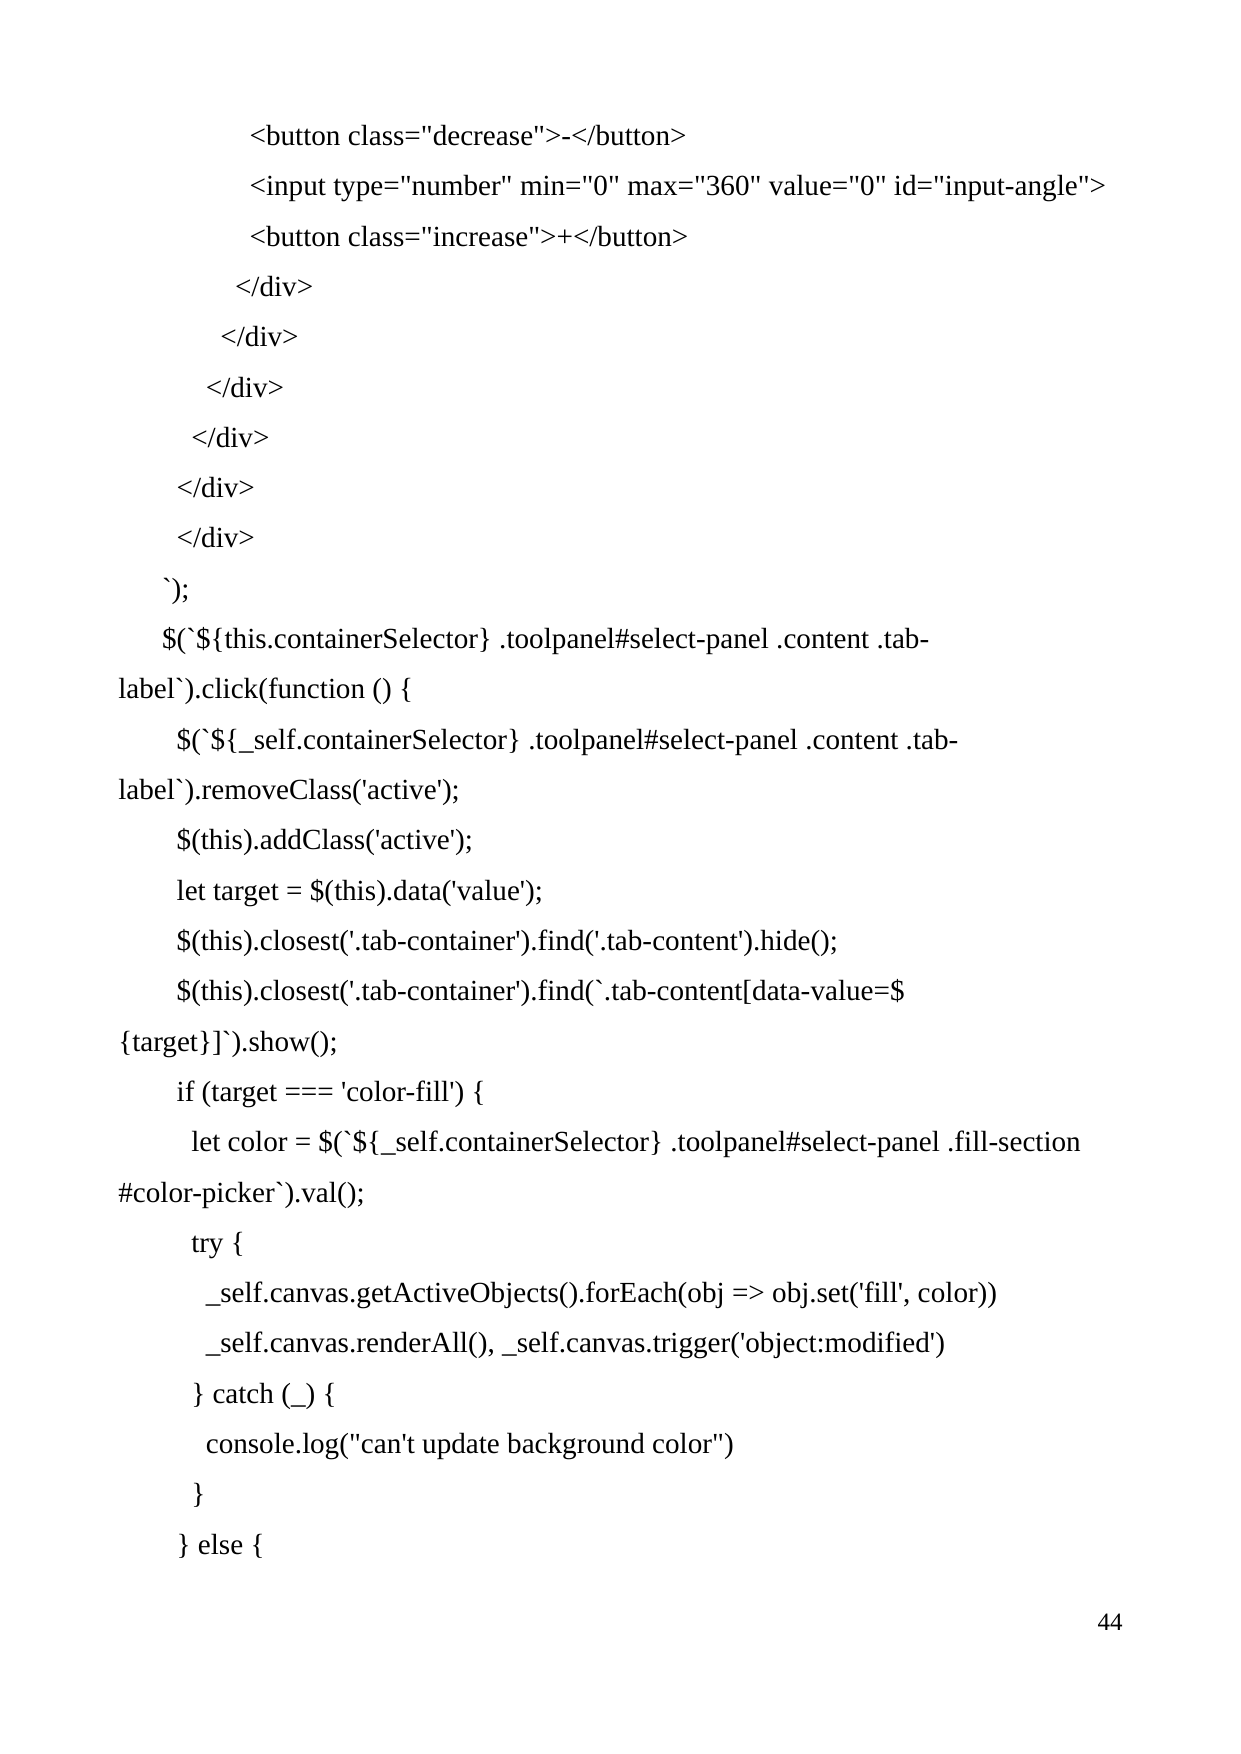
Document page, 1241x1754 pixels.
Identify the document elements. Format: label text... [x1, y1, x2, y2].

text `); [118, 571, 1122, 604]
text if (target === 'color-fill') { [118, 1074, 1122, 1108]
text } [118, 1477, 1122, 1510]
text <button class="decrease">-</button> [118, 118, 1122, 152]
text } else { [118, 1527, 1122, 1560]
text </div> [118, 319, 1122, 353]
text $(this).closest('.tab-container').find('.tab-content').hide(); [118, 923, 1122, 957]
text <input type="number" min="0" max="360" value="0" id="input-angle"> [118, 168, 1122, 202]
text let color = $(`${_self.containerSelector} .toolpanel#select-panel .fill-section #color-picker`).val(); [118, 1124, 1122, 1208]
text } catch (_) { [118, 1376, 1122, 1409]
text $(`${_self.containerSelector} .toolpanel#select-panel .content .tab-label`).removeClass('active'); [118, 722, 1122, 806]
text _self.canvas.getActiveObjects().forEach(obj => obj.set('fill', color)) [118, 1275, 1122, 1309]
text </div> [118, 470, 1122, 504]
text console.log("can't update background color") [118, 1426, 1122, 1460]
text $(this).closest('.tab-container').find(`.tab-content[data-value=${target}]`).show(); [118, 973, 1122, 1057]
text <button class="increase">+</button> [118, 219, 1122, 252]
text </div> [118, 521, 1122, 554]
text </div> [118, 370, 1122, 403]
text </div> [118, 420, 1122, 453]
text $(`${this.containerSelector} .toolpanel#select-panel .content .tab-label`).click(function () { [118, 621, 1122, 705]
text try { [118, 1225, 1122, 1258]
text </div> [118, 269, 1122, 303]
text $(this).addClass('active'); [118, 822, 1122, 856]
text let target = $(this).data('value'); [118, 873, 1122, 906]
text _self.canvas.renderAll(), _self.canvas.trigger('object:modified') [118, 1326, 1122, 1359]
